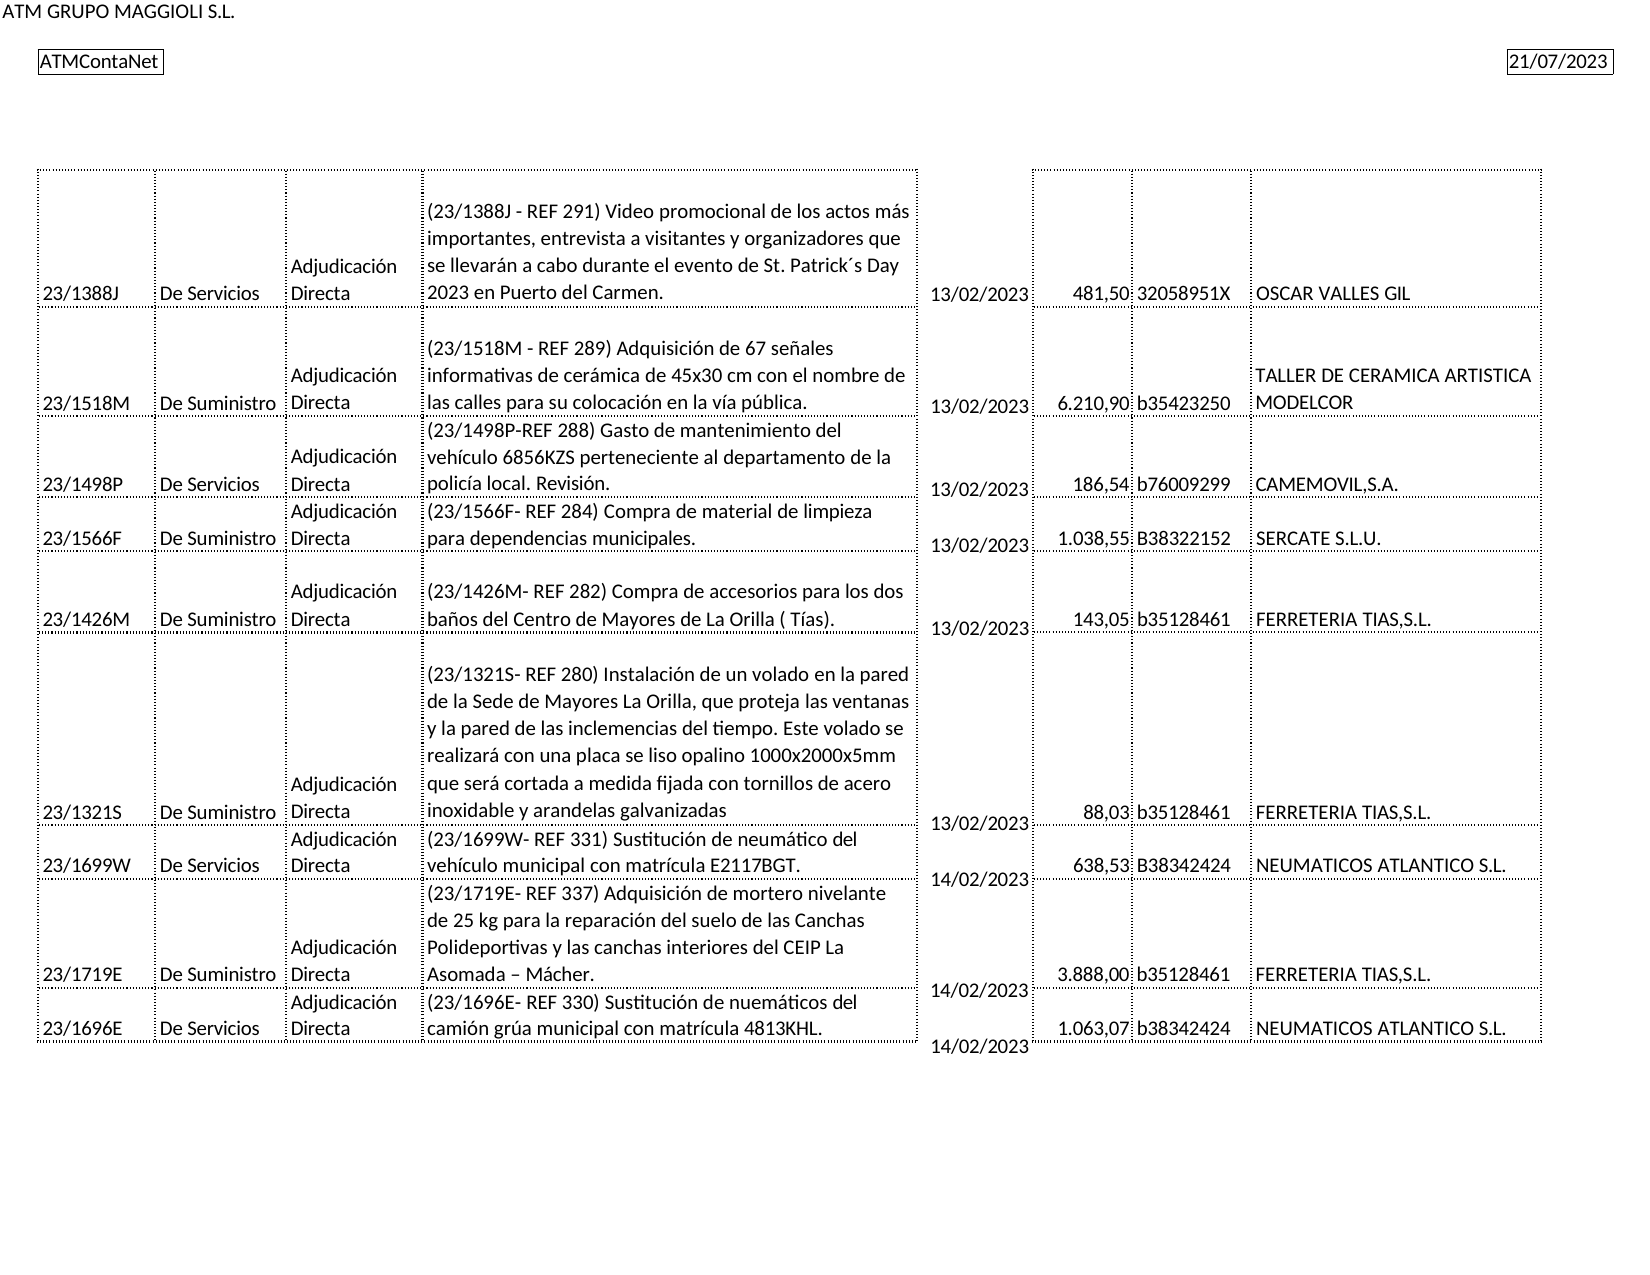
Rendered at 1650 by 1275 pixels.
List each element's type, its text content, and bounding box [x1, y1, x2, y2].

text 1.038,55 [1034, 526, 1130, 550]
text policía local. Revisión. [427, 472, 916, 496]
text Adjudicación [291, 989, 421, 1014]
text FERRETERIA TIAS,S.L. [1256, 607, 1540, 631]
text De Suministro [159, 526, 285, 550]
text b38342424 [1137, 1016, 1249, 1040]
text 13/02/2023 [928, 282, 1031, 307]
text b35128461 [1137, 800, 1249, 824]
text FERRETERIA TIAS,S.L. [1255, 963, 1540, 987]
text 13/02/2023 [928, 393, 1031, 418]
text FERRETERIA TIAS,S.L. [1256, 800, 1540, 824]
text Adjudicación Directa [291, 251, 421, 306]
text 13/02/2023 [928, 810, 1031, 836]
text Directa [291, 526, 421, 550]
text para dependencias municipales. [427, 526, 916, 550]
text Adjudicación [291, 498, 421, 524]
text (23/1321S- REF 280) Instalación de un volado en la pared de la Sede de Mayores La Orilla, que proteja las ventanas y la pared de las inclemencias del tiempo. Este volado se realizará con una placa se liso opalino 1000x2000x5mm que será cortada a medida fijada con tornillos de acero inoxidable y arandelas galvanizadas [427, 660, 916, 822]
text 186,54 [1034, 472, 1129, 496]
text 13/02/2023 [928, 532, 1031, 557]
text (23/1696E- REF 330) Sustitución de nuemáticos del [427, 989, 916, 1014]
text 14/02/2023 [928, 866, 1031, 891]
text (23/1518M - REF 289) Adquisición de 67 señales informativas de cerámica de 45x30 cm con el nombre de las calles para su colocación en la vía pública. [427, 333, 916, 415]
text De Suministro [159, 607, 285, 631]
text 6.210,90 [1034, 391, 1130, 415]
text 13/02/2023 [927, 476, 1031, 502]
text 481,50 [1034, 282, 1130, 306]
text De Suministro [159, 963, 285, 987]
text 1.063,07 [1034, 1016, 1130, 1040]
text Asomada – Mácher. [427, 962, 916, 986]
text NEUMATICOS ATLANTICO S.L. [1256, 854, 1540, 877]
text b35423250 [1137, 391, 1249, 415]
text TALLER DE CERAMICA ARTISTICA MODELCOR [1255, 361, 1540, 415]
text vehículo municipal con matrícula E2117BGT. [427, 854, 916, 878]
text 23/1566F [42, 526, 154, 550]
text (23/1719E- REF 337) Adquisición de mortero nivelante de 25 kg para la reparación del suelo de las Canchas Polideportivas y las canchas interiores del CEIP La [427, 880, 904, 960]
text 23/1426M [42, 607, 154, 631]
text (23/1498P-REF 288) Gasto de mantenimiento del vehículo 6856KZS perteneciente al departamento de la [427, 417, 908, 470]
text B38322152 [1137, 526, 1249, 550]
text (23/1388J - REF 291) Video promocional de los actos más importantes, entrevista a visitantes y organizadores que se llevarán a cabo durante el evento de St. Patrick´s Day 2023 en Puerto del Carmen. [427, 197, 916, 305]
text 23/1518M [42, 391, 154, 415]
text 88,03 [1034, 800, 1130, 824]
text SERCATE S.L.U. [1256, 526, 1540, 550]
text (23/1426M- REF 282) Compra de accesorios para los dos baños del Centro de Mayores de La Orilla ( Tías). [427, 577, 916, 631]
text 23/1388J [42, 282, 154, 306]
text Adjudicación Directa [291, 361, 421, 415]
text De Servicios [159, 854, 285, 878]
text b35128461 [1137, 607, 1249, 631]
text 13/02/2023 [928, 616, 1032, 641]
text Adjudicación Directa [291, 932, 421, 987]
text Adjudicación [291, 826, 421, 851]
text De Suministro [159, 800, 285, 824]
text Directa [291, 1017, 421, 1040]
text 3.888,00 [1034, 963, 1129, 987]
text 32058951X [1137, 282, 1249, 306]
text 23/1719E [42, 963, 154, 987]
text 23/1696E [42, 1017, 154, 1040]
text Adjudicación Directa [291, 577, 421, 631]
text b76009299 [1137, 472, 1249, 496]
text 23/1699W [42, 854, 154, 878]
text CAMEMOVIL,S.A. [1255, 472, 1540, 496]
text De Servicios [159, 472, 285, 496]
text 14/02/2023 [928, 1033, 1031, 1058]
text (23/1566F- REF 284) Compra de material de limpieza [427, 498, 916, 524]
text Adjudicación Directa [291, 770, 421, 824]
text 14/02/2023 [927, 977, 1031, 1003]
text B38342424 [1137, 854, 1249, 877]
text De Suministro [159, 391, 285, 415]
text 143,05 [1034, 607, 1130, 631]
text 23/1498P [42, 472, 154, 496]
text (23/1699W- REF 331) Sustitución de neumático del [427, 826, 916, 851]
text Directa [291, 854, 421, 878]
text 23/1321S [42, 800, 154, 824]
text NEUMATICOS ATLANTICO S.L. [1256, 1016, 1540, 1040]
text OSCAR VALLES GIL [1256, 282, 1540, 306]
text De Servicios [159, 282, 285, 306]
text Adjudicación Directa [291, 442, 421, 496]
text camión grúa municipal con matrícula 4813KHL. [427, 1017, 916, 1040]
text 638,53 [1034, 854, 1130, 877]
text b35128461 [1136, 963, 1249, 987]
text De Servicios [159, 1017, 285, 1040]
